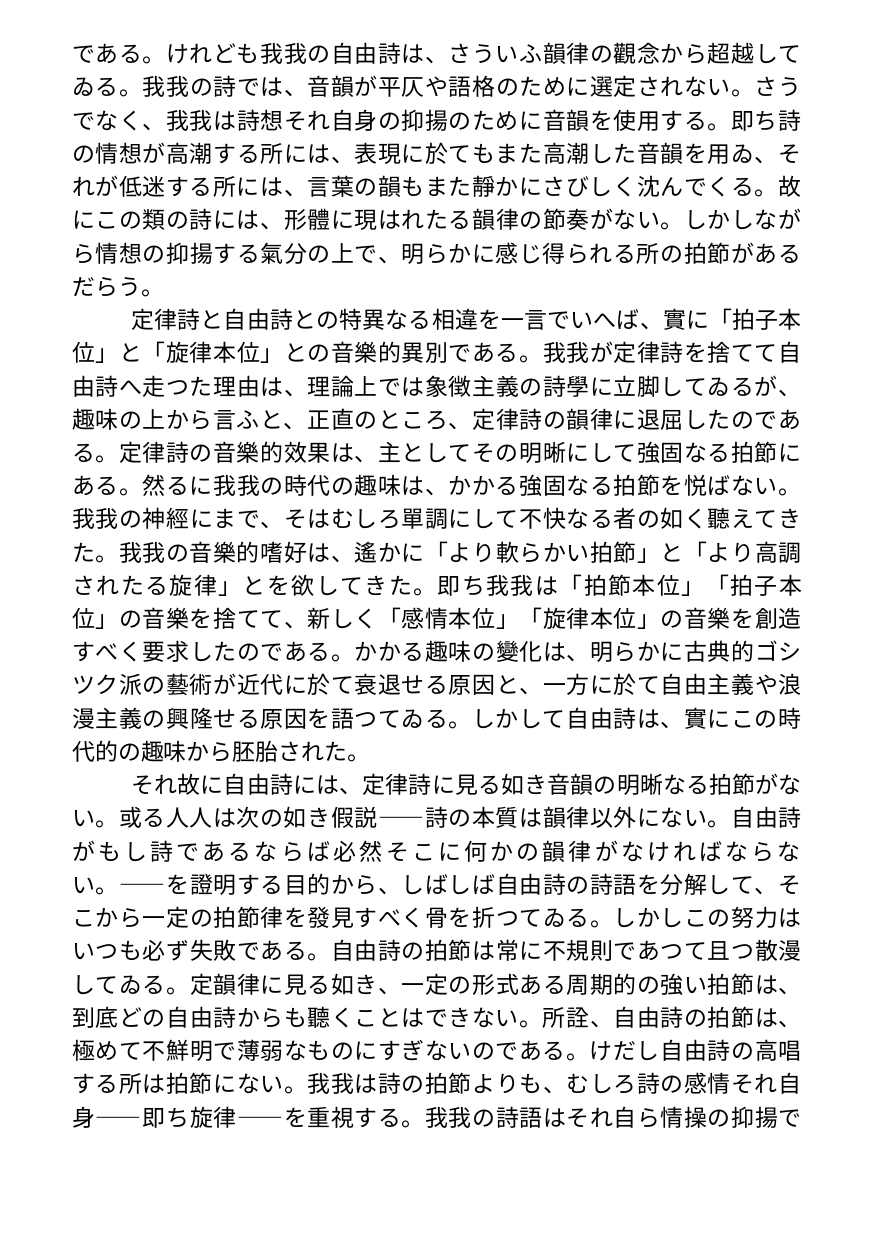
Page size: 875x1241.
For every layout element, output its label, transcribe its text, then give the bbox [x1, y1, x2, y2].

text 定律詩と自由詩との特異なる相違を一言でいへば、實に「拍子本位」と「旋律本位」との音樂的異別である。我我が定律詩を捨てて自由詩へ走つた理由は、理論上では象徴主義の詩學に立脚してゐるが、趣味の上から言ふと、正直のところ、定律詩の韻律に退屈したのである。定律詩の音樂的效果は、主としてその明晰にして強固なる拍節にある。然るに我我の時代の趣味は、かかる強固なる拍節を悦ばない。我我の神經にまで、そはむしろ單調にして不快なる者の如く聽えてきた。我我の音樂的嗜好は、遙かに「より軟らかい拍節」と「より高調されたる旋律」とを欲してきた。即ち我我は「拍節本位」「拍子本位」の音樂を捨てて、新しく「感情本位」「旋律本位」の音樂を創造すべく要求したのである。かかる趣味の變化は、明らかに古典的ゴシツク派の藝術が近代に於て衰退せる原因と、一方に於て自由主義や浪漫主義の興隆せる原因を語つてゐる。しかして自由詩は、實にこの時代的の趣味から胚胎された。 [72, 302, 802, 767]
text である。けれども我我の自由詩は、さういふ韻律の觀念から超越してゐる。我我の詩では、音韻が平仄や語格のために選定されない。さうでなく、我我は詩想それ自身の抑揚のために音韻を使用する。即ち詩の情想が高潮する所には、表現に於てもまた高潮した音韻を用ゐ、それが低迷する所には、言葉の韻もまた靜かにさびしく沈んでくる。故にこの類の詩には、形體に現はれたる韻律の節奏がない。しかしながら情想の抑揚する氣分の上で、明らかに感じ得られる所の拍節があるだらう。 [72, 36, 802, 302]
text それ故に自由詩には、定律詩に見る如き音韻の明晰なる拍節がない。或る人人は次の如き假説――詩の本質は韻律以外にない。自由詩がもし詩であるならば必然そこに何かの韻律がなければならない。――を證明する目的から、しばしば自由詩の詩語を分解して、そこから一定の拍節律を發見すべく骨を折つてゐる。しかしこの努力はいつも必ず失敗である。自由詩の拍節は常に不規則であつて且つ散漫してゐる。定韻律に見る如き、一定の形式ある周期的の強い拍節は、到底どの自由詩からも聽くことはできない。所詮、自由詩の拍節は、極めて不鮮明で薄弱なものにすぎないのである。けだし自由詩の高唱する所は拍節にない。我我は詩の拍節よりも、むしろ詩の感情それ自身――即ち旋律――を重視する。我我の詩語はそれ自ら情操の抑揚で [72, 767, 802, 1133]
